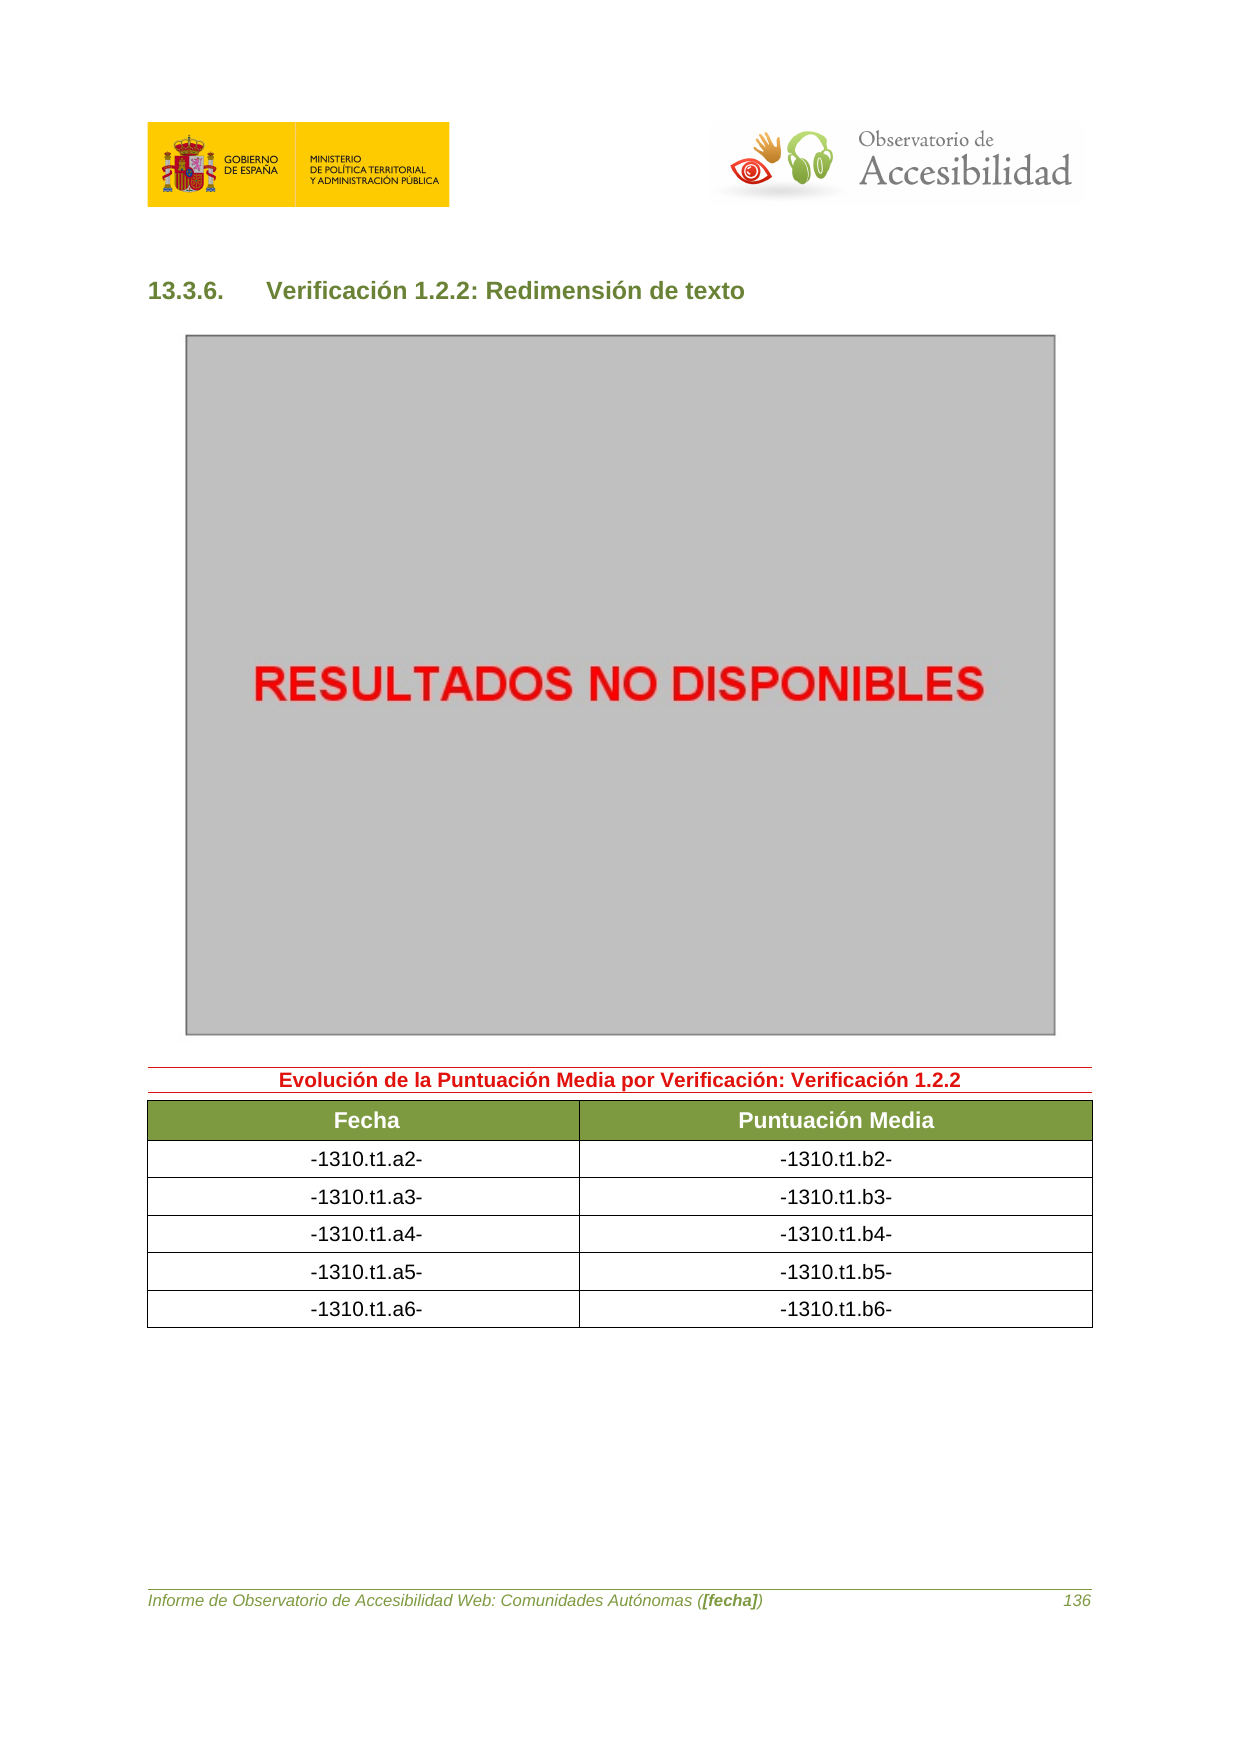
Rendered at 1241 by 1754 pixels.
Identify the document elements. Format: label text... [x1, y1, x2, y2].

text Evolución de la Puntuación Media por Verificación: Verificación 1.2.2 [148, 1068, 1092, 1092]
table_cell -1310.t1.a2- [148, 1141, 579, 1177]
table_header Fecha [148, 1101, 579, 1140]
table_cell -1310.t1.b6- [580, 1291, 1092, 1327]
table_cell -1310.t1.b4- [580, 1216, 1092, 1252]
table_cell -1310.t1.a5- [148, 1253, 579, 1290]
table_cell -1310.t1.a3- [148, 1178, 579, 1215]
table_cell -1310.t1.a6- [148, 1291, 579, 1327]
table_cell -1310.t1.a4- [148, 1216, 579, 1252]
table_header Puntuación Media [580, 1101, 1092, 1140]
table_cell -1310.t1.b3- [580, 1178, 1092, 1215]
table_cell -1310.t1.b5- [580, 1253, 1092, 1290]
list Verificación 1.2.2: Redimensión de texto [148, 276, 1092, 304]
table_cell -1310.t1.b2- [580, 1141, 1092, 1177]
